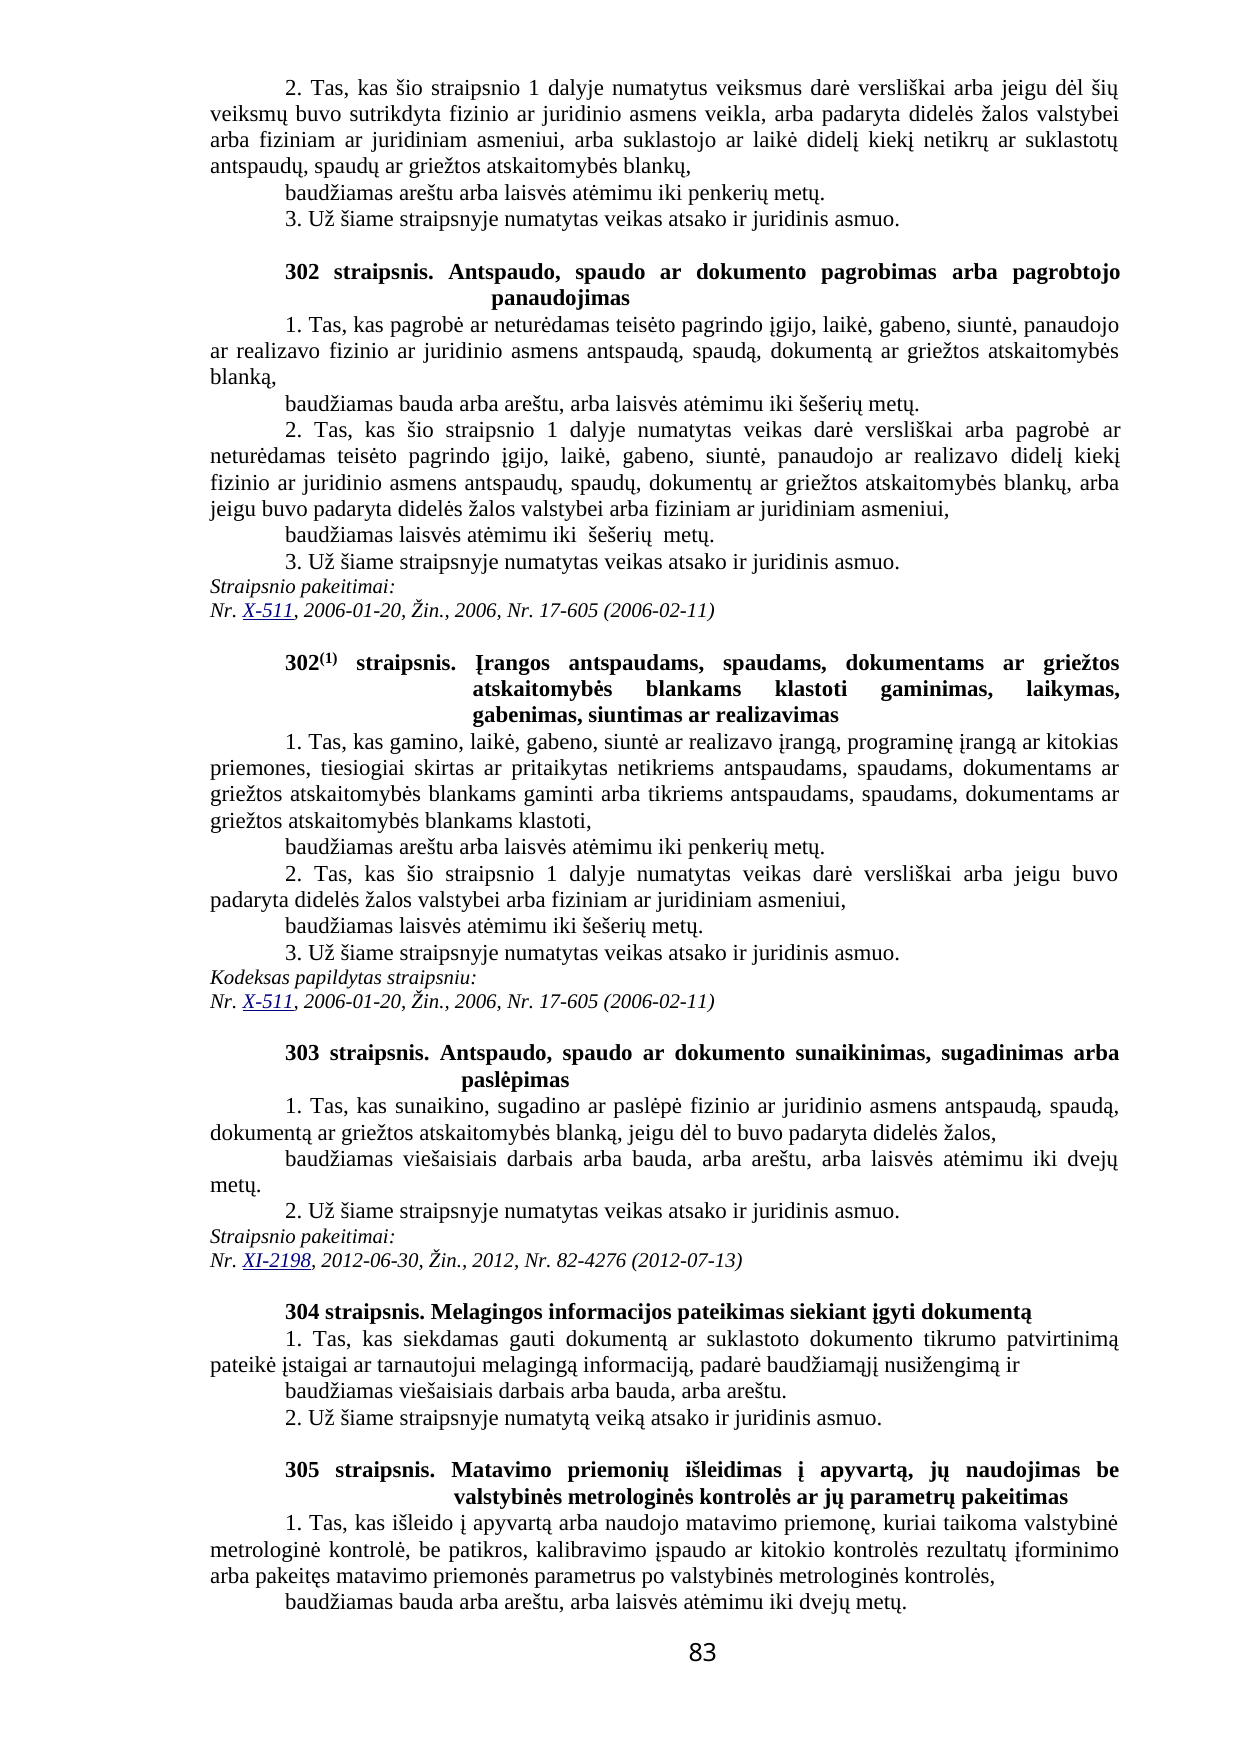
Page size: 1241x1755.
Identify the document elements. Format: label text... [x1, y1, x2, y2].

text 305 straipsnis. Matavimo priemonių išleidimas į apyvartą, jų naudojimas be valstybinės metrologinės kontrolės ar jų parametrų pakeitimas [285, 1457, 1120, 1509]
text 304 straipsnis. Melagingos informacijos pateikimas siekiant įgyti dokumentą [285, 1298, 1120, 1325]
text 302(1) straipsnis. Įrangos antspaudams, spaudams, dokumentams ar griežtos atskaitomybės blankams klastoti gaminimas, laikymas, gabenimas, siuntimas ar realizavimas [285, 649, 1120, 728]
text 303 straipsnis. Antspaudo, spaudo ar dokumento sunaikinimas, sugadinimas arba paslėpimas [285, 1039, 1120, 1092]
text 2. Tas, kas šio straipsnio 1 dalyje numatytas veikas darė versliškai arba pagrobė ar neturėdamas teisėto pagrindo įgijo, laikė, gabeno, siuntė, panaudojo ar realizavo didelį kiekį fizinio ar juridinio asmens antspaudų, spaudų, dokumentų ar griežtos atskaitomybės blankų, arba jeigu buvo padaryta didelės žalos valstybei arba fiziniam ar juridiniam asmeniui, [210, 416, 1120, 522]
text baudžiamas bauda arba areštu, arba laisvės atėmimu iki šešerių metų. [210, 390, 1120, 416]
text baudžiamas bauda arba areštu, arba laisvės atėmimu iki dvejų metų. [210, 1588, 1120, 1615]
text 2. Už šiame straipsnyje numatytą veiką atsako ir juridinis asmuo. [210, 1404, 1120, 1430]
text 2. Tas, kas šio straipsnio 1 dalyje numatytas veikas darė versliškai arba jeigu buvo padaryta didelės žalos valstybei arba fiziniam ar juridiniam asmeniui, [210, 859, 1120, 912]
text 2. Tas, kas šio straipsnio 1 dalyje numatytus veiksmus darė versliškai arba jeigu dėl šių veiksmų buvo sutrikdyta fizinio ar juridinio asmens veikla, arba padaryta didelės žalos valstybei arba fiziniam ar juridiniam asmeniui, arba suklastojo ar laikė didelį kiekį netikrų ar suklastotų antspaudų, spaudų ar griežtos atskaitomybės blankų, [210, 73, 1120, 179]
text Nr. X-511, 2006-01-20, Žin., 2006, Nr. 17-605 (2006-02-11) [210, 598, 1120, 622]
text 1. Tas, kas gamino, laikė, gabeno, siuntė ar realizavo įrangą, programinę įrangą ar kitokias priemones, tiesiogiai skirtas ar pritaikytas netikriems antspaudams, spaudams, dokumentams ar griežtos atskaitomybės blankams gaminti arba tikriems antspaudams, spaudams, dokumentams ar griežtos atskaitomybės blankams klastoti, [210, 728, 1120, 833]
text baudžiamas areštu arba laisvės atėmimu iki penkerių metų. [210, 179, 1120, 205]
text baudžiamas laisvės atėmimu iki šešerių metų. [210, 522, 1120, 548]
text Straipsnio pakeitimai: [210, 574, 1120, 598]
text baudžiamas viešaisiais darbais arba bauda, arba areštu, arba laisvės atėmimu iki dvejų metų. [210, 1145, 1120, 1198]
text 3. Už šiame straipsnyje numatytas veikas atsako ir juridinis asmuo. [210, 939, 1120, 965]
text 3. Už šiame straipsnyje numatytas veikas atsako ir juridinis asmuo. [210, 205, 1120, 232]
text 2. Už šiame straipsnyje numatytas veikas atsako ir juridinis asmuo. [210, 1198, 1120, 1224]
text 3. Už šiame straipsnyje numatytas veikas atsako ir juridinis asmuo. [210, 548, 1120, 574]
text baudžiamas laisvės atėmimu iki šešerių metų. [210, 912, 1120, 939]
text baudžiamas areštu arba laisvės atėmimu iki penkerių metų. [210, 833, 1120, 859]
text Nr. X-511, 2006-01-20, Žin., 2006, Nr. 17-605 (2006-02-11) [210, 989, 1120, 1013]
text 1. Tas, kas pagrobė ar neturėdamas teisėto pagrindo įgijo, laikė, gabeno, siuntė, panaudojo ar realizavo fizinio ar juridinio asmens antspaudą, spaudą, dokumentą ar griežtos atskaitomybės blanką, [210, 311, 1120, 390]
text baudžiamas viešaisiais darbais arba bauda, arba areštu. [210, 1377, 1120, 1404]
text Nr. XI-2198, 2012-06-30, Žin., 2012, Nr. 82-4276 (2012-07-13) [210, 1248, 1120, 1272]
text Straipsnio pakeitimai: [210, 1224, 1120, 1248]
text 1. Tas, kas siekdamas gauti dokumentą ar suklastoto dokumento tikrumo patvirtinimą pateikė įstaigai ar tarnautojui melagingą informaciją, padarė baudžiamąjį nusižengimą ir [210, 1325, 1120, 1377]
text 1. Tas, kas išleido į apyvartą arba naudojo matavimo priemonę, kuriai taikoma valstybinė metrologinė kontrolė, be patikros, kalibravimo įspaudo ar kitokio kontrolės rezultatų įforminimo arba pakeitęs matavimo priemonės parametrus po valstybinės metrologinės kontrolės, [210, 1509, 1120, 1588]
text Kodeksas papildytas straipsniu: [210, 965, 1120, 989]
text 302 straipsnis. Antspaudo, spaudo ar dokumento pagrobimas arba pagrobtojo panaudojimas [285, 258, 1120, 311]
text 1. Tas, kas sunaikino, sugadino ar paslėpė fizinio ar juridinio asmens antspaudą, spaudą, dokumentą ar griežtos atskaitomybės blanką, jeigu dėl to buvo padaryta didelės žalos, [210, 1092, 1120, 1145]
